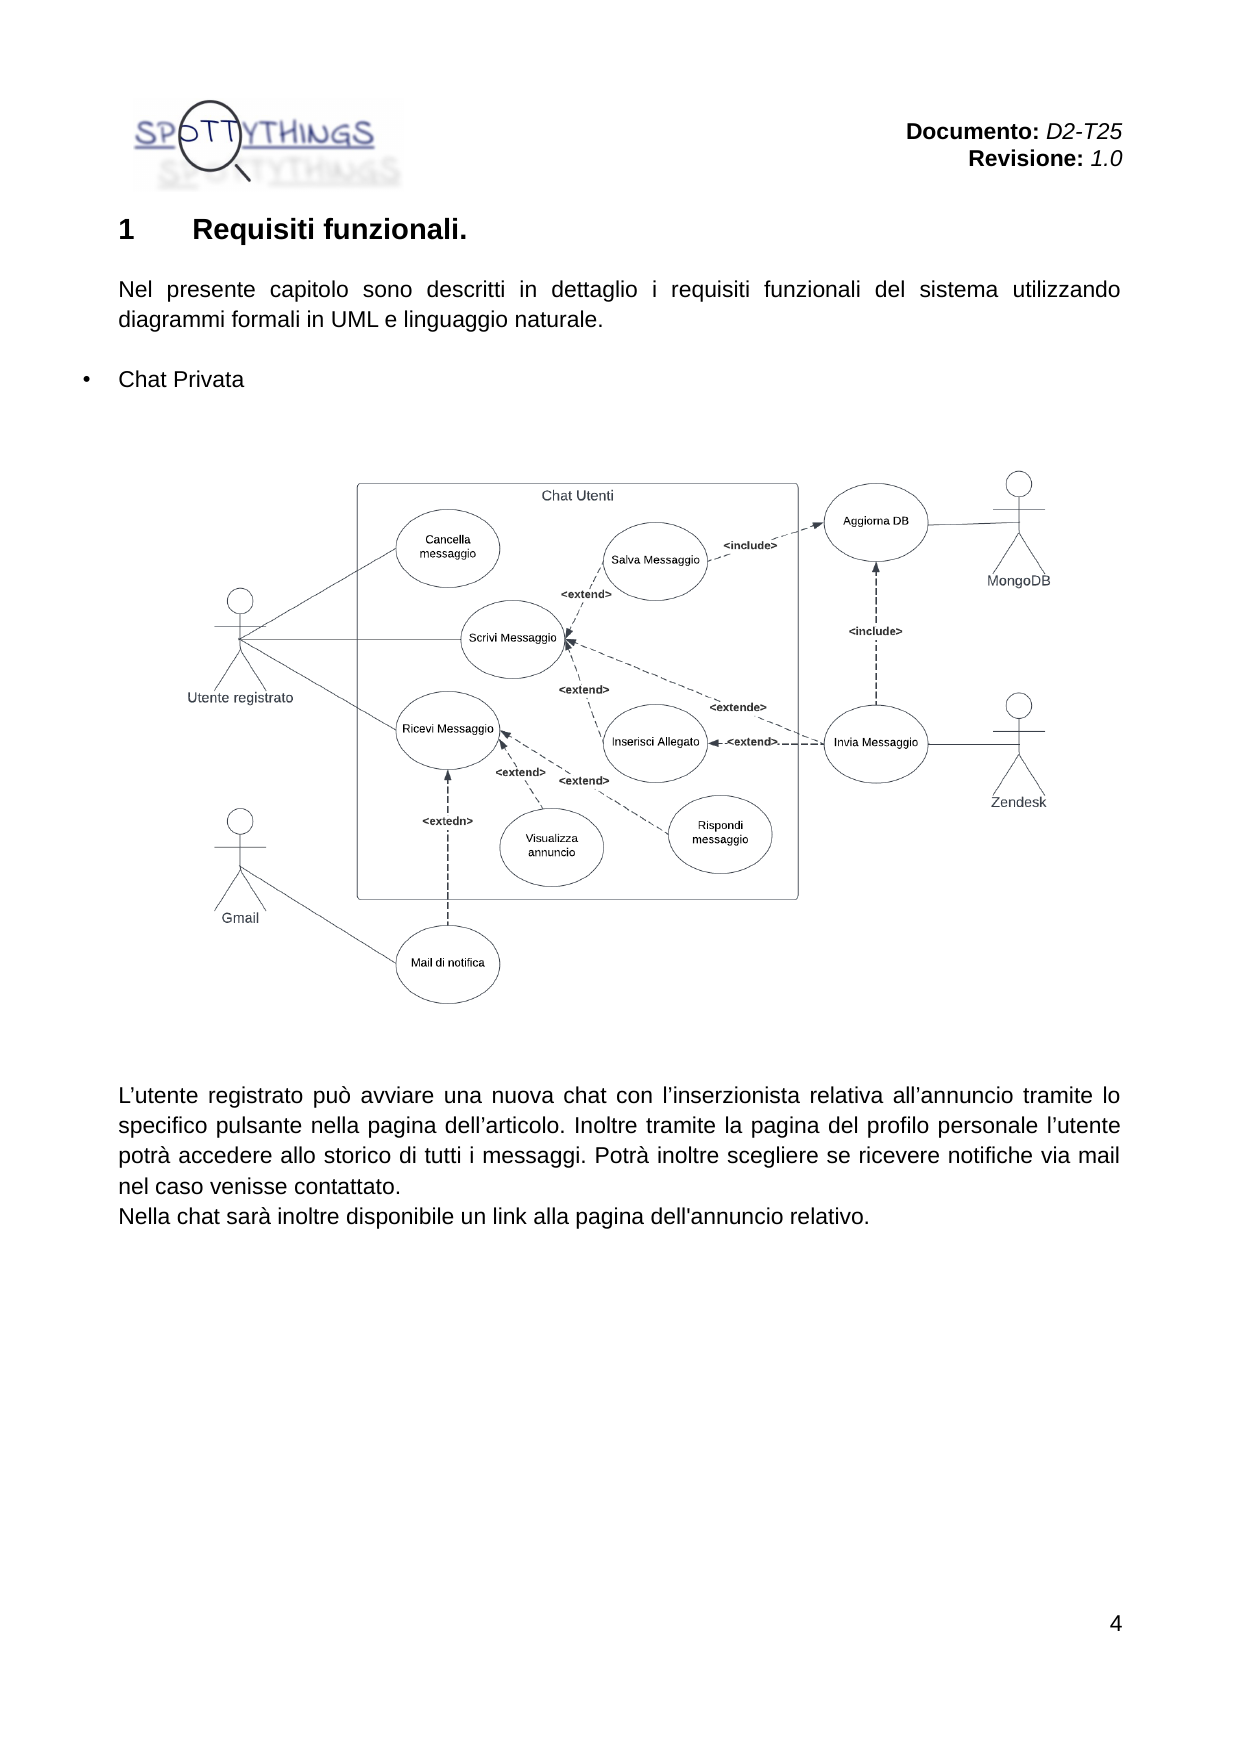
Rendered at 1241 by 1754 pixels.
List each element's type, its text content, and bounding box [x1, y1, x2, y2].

text L’utente registrato può avviare una nuova chat con l’inserzionista relativa all’annuncio tramite lo specifico pulsante nella pagina dell’articolo. Inoltre tramite la pagina del profilo personale l’utente potrà accedere allo storico di tutti i messaggi. Potrà inoltre scegliere se ricevere notifiche via mail nel caso venisse contattato. [118, 1082, 1122, 1199]
text Nella chat sarà inoltre disponibile un link alla pagina dell'annuncio relativo. [118, 1203, 1122, 1229]
list Chat Privata [83, 366, 1122, 393]
text Nel presente capitolo sono descritti in dettaglio i requisiti funzionali del sistema utilizzando diagrammi formali in UML e linguaggio naturale. [118, 276, 1122, 332]
picture [133, 98, 404, 192]
picture [166, 457, 1075, 1018]
subtitle Requisiti funzionali. [118, 212, 1122, 246]
